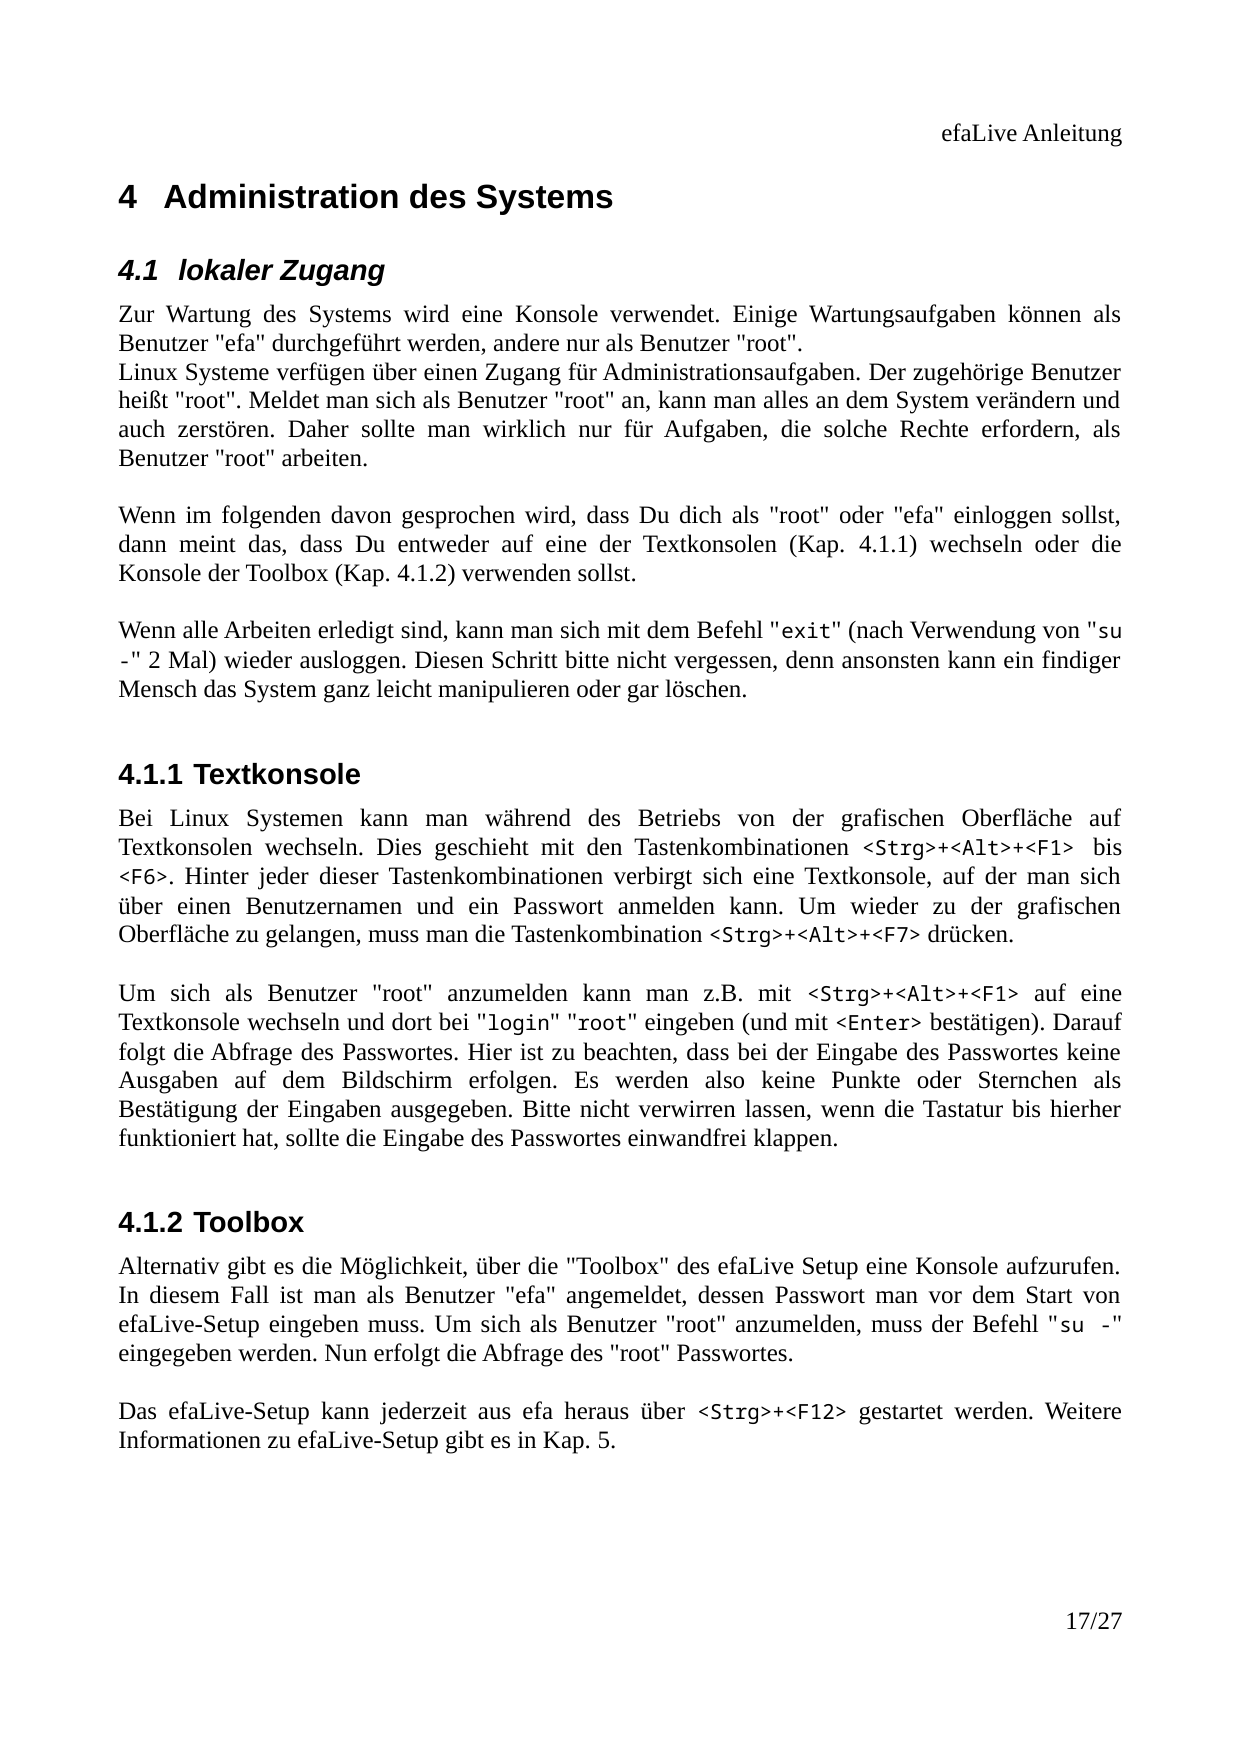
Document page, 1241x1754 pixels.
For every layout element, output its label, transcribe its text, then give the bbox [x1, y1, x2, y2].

subtitle lokaler Zugang [118, 253, 1122, 287]
subtitle Administration des Systems [118, 177, 1122, 216]
text Alternativ gibt es die Möglichkeit, über die "Toolbox" des efaLive Setup eine Konsole aufzurufen. In diesem Fall ist man als Benutzer "efa" angemeldet, dessen Passwort man vor dem Start von efaLive-Setup eingeben muss. Um sich als Benutzer "root" anzumelden, muss der Befehl "su -" eingegeben werden. Nun erfolgt die Abfrage des "root" Passwortes. [118, 1251, 1122, 1367]
text Bei Linux Systemen kann man während des Betriebs von der grafischen Oberfläche auf Textkonsolen wechseln. Dies geschieht mit den Tastenkombinationen <Strg>+<Alt>+<F1> bis <F6>. Hinter jeder dieser Tastenkombinationen verbirgt sich eine Textkonsole, auf der man sich über einen Benutzernamen und ein Passwort anmelden kann. Um wieder zu der grafischen Oberfläche zu gelangen, muss man die Tastenkombination <Strg>+<Alt>+<F7> drücken. [118, 803, 1122, 949]
text Linux Systeme verfügen über einen Zugang für Administrationsaufgaben. Der zugehörige Benutzer heißt "root". Meldet man sich als Benutzer "root" an, kann man alles an dem System verändern und auch zerstören. Daher sollte man wirklich nur für Aufgaben, die solche Rechte erfordern, als Benutzer "root" arbeiten. [118, 357, 1122, 472]
subtitle Toolbox [118, 1205, 1122, 1239]
text Wenn alle Arbeiten erledigt sind, kann man sich mit dem Befehl "exit" (nach Verwendung von "su -" 2 Mal) wieder ausloggen. Diesen Schritt bitte nicht vergessen, denn ansonsten kann ein findiger Mensch das System ganz leicht manipulieren oder gar löschen. [118, 616, 1122, 703]
text Um sich als Benutzer "root" anzumelden kann man z.B. mit <Strg>+<Alt>+<F1> auf eine Textkonsole wechseln und dort bei "login" "root" eingeben (und mit <Enter> bestätigen). Darauf folgt die Abfrage des Passwortes. Hier ist zu beachten, dass bei der Eingabe des Passwortes keine Ausgaben auf dem Bildschirm erfolgen. Es werden also keine Punkte oder Sternchen als Bestätigung der Eingaben ausgegeben. Bitte nicht verwirren lassen, wenn die Tastatur bis hierher funktioniert hat, sollte die Eingabe des Passwortes einwandfrei klappen. [118, 978, 1122, 1152]
text Zur Wartung des Systems wird eine Konsole verwendet. Einige Wartungsaufgaben können als Benutzer "efa" durchgeführt werden, andere nur als Benutzer "root". [118, 299, 1122, 357]
text Das efaLive-Setup kann jederzeit aus efa heraus über <Strg>+<F12> gestartet werden. Weitere Informationen zu efaLive-Setup gibt es in Kap. 5. [118, 1396, 1122, 1454]
text Wenn im folgenden davon gesprochen wird, dass Du dich als "root" oder "efa" einloggen sollst, dann meint das, dass Du entweder auf eine der Textkonsolen (Kap. 4.1.1) wechseln oder die Konsole der Toolbox (Kap. 4.1.2) verwenden sollst. [118, 501, 1122, 587]
subtitle Textkonsole [118, 757, 1122, 791]
